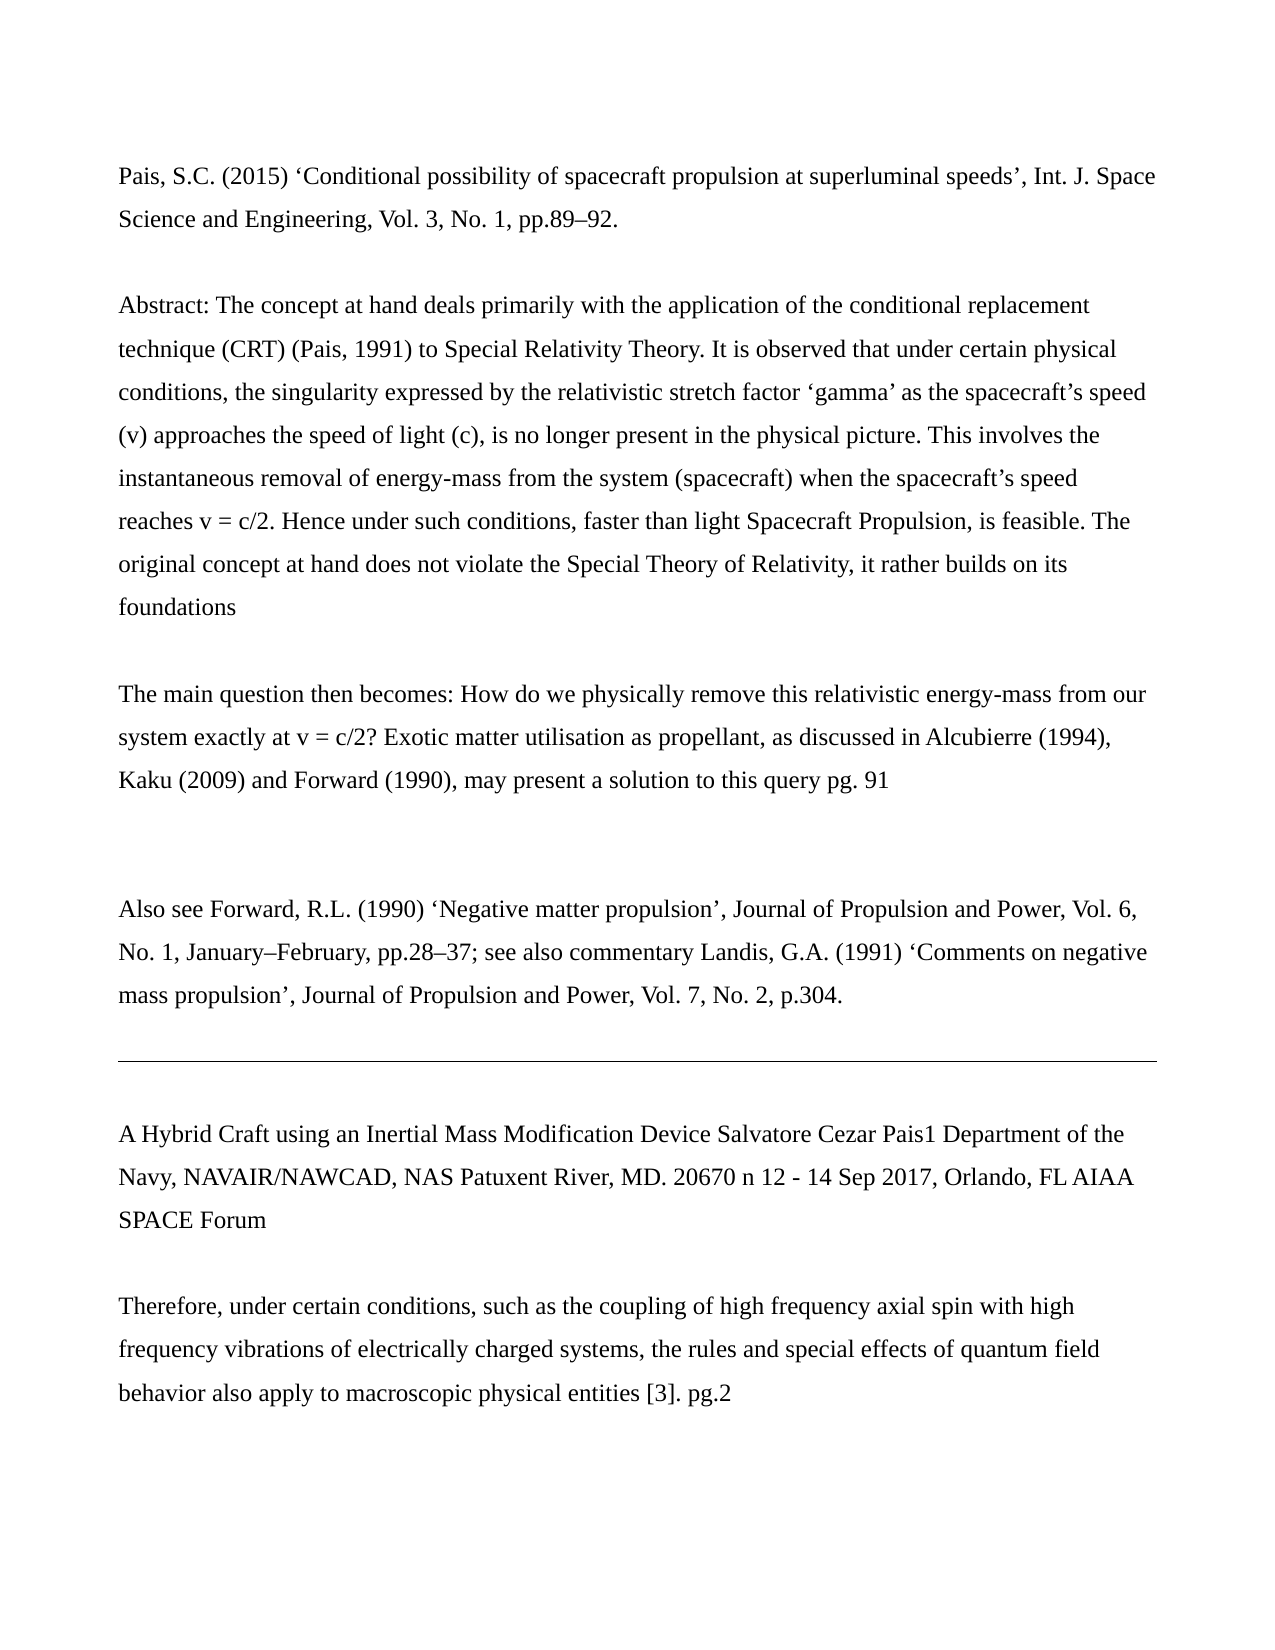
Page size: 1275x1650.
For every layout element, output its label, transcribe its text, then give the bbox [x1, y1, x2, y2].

text Abstract: The concept at hand deals primarily with the application of the conditional replacement technique (CRT) (Pais, 1991) to Special Relativity Theory. It is observed that under certain physical conditions, the singularity expressed by the relativistic stretch factor ‘gamma’ as the spacecraft’s speed (v) approaches the speed of light (c), is no longer present in the physical picture. This involves the instantaneous removal of energy-mass from the system (spacecraft) when the spacecraft’s speed reaches v = c/2. Hence under such conditions, faster than light Spacecraft Propulsion, is feasible. The original concept at hand does not violate the Special Theory of Relativity, it rather builds on its foundations [118, 291, 1157, 621]
text Also see Forward, R.L. (1990) ‘Negative matter propulsion’, Journal of Propulsion and Power, Vol. 6, No. 1, January–February, pp.28–37; see also commentary Landis, G.A. (1991) ‘Comments on negative mass propulsion’, Journal of Propulsion and Power, Vol. 7, No. 2, p.304. [118, 894, 1157, 1009]
text A Hybrid Craft using an Inertial Mass Modification Device Salvatore Cezar Pais1 Department of the Navy, NAVAIR/NAWCAD, NAS Patuxent River, MD. 20670 n 12 - 14 Sep 2017, Orlando, FL AIAA SPACE Forum [118, 1119, 1157, 1234]
text Pais, S.C. (2015) ‘Conditional possibility of spacecraft propulsion at superluminal speeds’, Int. J. Space Science and Engineering, Vol. 3, No. 1, pp.89–92. [118, 161, 1157, 233]
text Therefore, under certain conditions, such as the coupling of high frequency axial spin with high frequency vibrations of electrically charged systems, the rules and special effects of quantum field behavior also apply to macroscopic physical entities [3]. pg.2 [118, 1291, 1157, 1406]
text The main question then becomes: How do we physically remove this relativistic energy-mass from our system exactly at v = c/2? Exotic matter utilisation as propellant, as discussed in Alcubierre (1994), Kaku (2009) and Forward (1990), may present a solution to this query pg. 91 [118, 679, 1157, 794]
